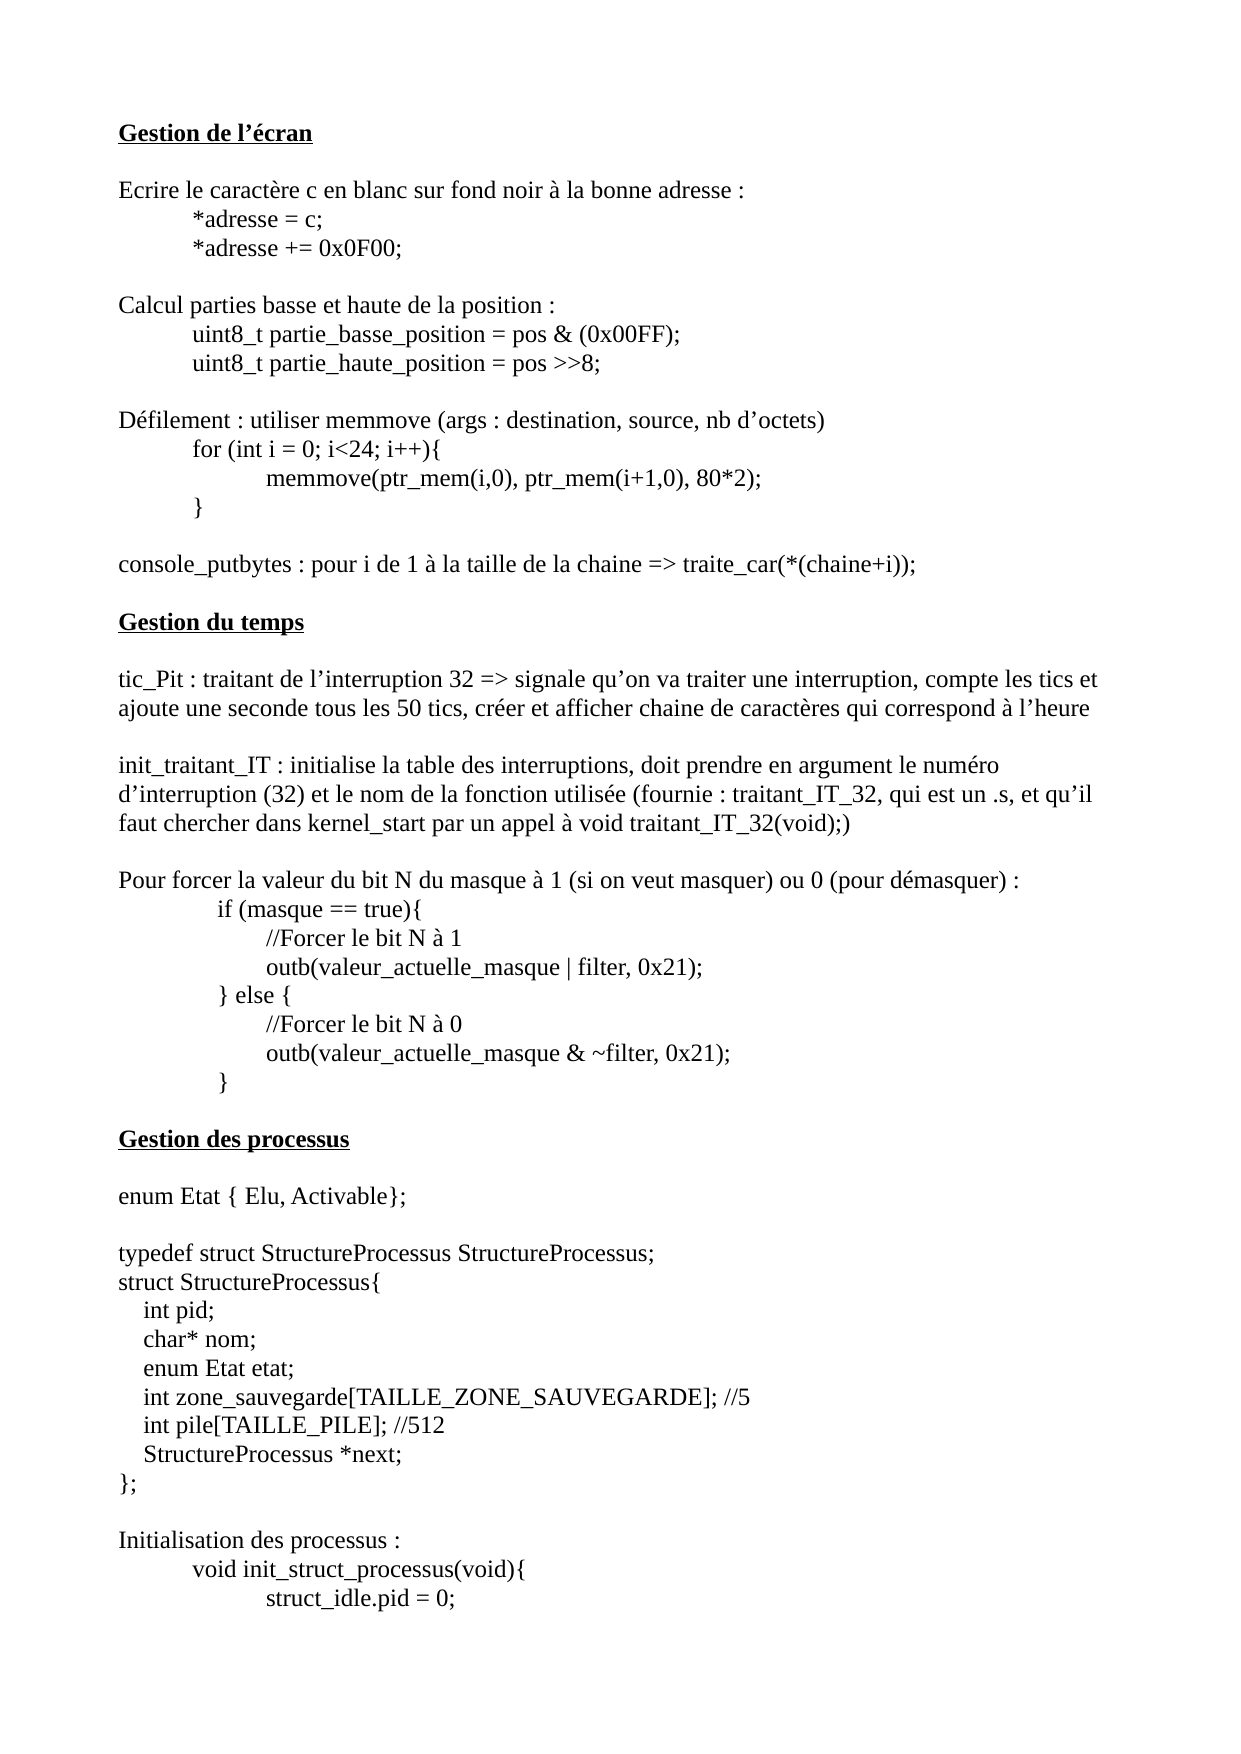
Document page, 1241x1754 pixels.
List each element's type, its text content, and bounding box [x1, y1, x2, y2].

text enum Etat { Elu, Activable}; [118, 1181, 1122, 1210]
text Gestion des processus [118, 1124, 1122, 1153]
text *adresse += 0x0F00; [118, 233, 1122, 262]
text Gestion du temps [118, 607, 1122, 636]
text Ecrire le caractère c en blanc sur fond noir à la bonne adresse : [118, 176, 1122, 204]
text console_putbytes : pour i de 1 à la taille de la chaine => traite_car(*(chaine+i)); [118, 549, 1122, 578]
text uint8_t partie_basse_position = pos & (0x00FF); [118, 319, 1122, 348]
text *adresse = c; [118, 204, 1122, 233]
text int pile[TAILLE_PILE]; //512 [118, 1411, 1122, 1439]
text if (masque == true){ [118, 894, 1122, 923]
text tic_Pit : traitant de l’interruption 32 => signale qu’on va traiter une interruption, compte les tics et ajoute une seconde tous les 50 tics, créer et afficher chaine de caractères qui correspond à l’heure [118, 664, 1122, 722]
text Calcul parties basse et haute de la position : [118, 291, 1122, 319]
text //Forcer le bit N à 0 [118, 1009, 1122, 1038]
text int pid; [118, 1296, 1122, 1324]
text char* nom; [118, 1324, 1122, 1353]
text void init_struct_processus(void){ [118, 1554, 1122, 1583]
text struct_idle.pid = 0; [118, 1583, 1122, 1611]
text //Forcer le bit N à 1 [118, 923, 1122, 952]
text StructureProcessus *next; [118, 1439, 1122, 1468]
text } [118, 492, 1122, 521]
text Initialisation des processus : [118, 1525, 1122, 1554]
text } else { [118, 981, 1122, 1009]
text Défilement : utiliser memmove (args : destination, source, nb d’octets) [118, 406, 1122, 434]
text Gestion de l’écran [118, 118, 1122, 147]
text typedef struct StructureProcessus StructureProcessus; [118, 1238, 1122, 1267]
text init_traitant_IT : initialise la table des interruptions, doit prendre en argument le numéro d’interruption (32) et le nom de la fonction utilisée (fournie : traitant_IT_32, qui est un .s, et qu’il faut chercher dans kernel_start par un appel à void traitant_IT_32(void);) [118, 751, 1122, 837]
text outb(valeur_actuelle_masque | filter, 0x21); [118, 952, 1122, 981]
text for (int i = 0; i<24; i++){ [118, 434, 1122, 463]
text outb(valeur_actuelle_masque & ~filter, 0x21); [118, 1038, 1122, 1067]
text enum Etat etat; [118, 1353, 1122, 1382]
text memmove(ptr_mem(i,0), ptr_mem(i+1,0), 80*2); [118, 463, 1122, 492]
text struct StructureProcessus{ [118, 1267, 1122, 1296]
text }; [118, 1468, 1122, 1497]
text } [118, 1067, 1122, 1096]
text uint8_t partie_haute_position = pos >>8; [118, 348, 1122, 377]
text Pour forcer la valeur du bit N du masque à 1 (si on veut masquer) ou 0 (pour démasquer) : [118, 866, 1122, 894]
text int zone_sauvegarde[TAILLE_ZONE_SAUVEGARDE]; //5 [118, 1382, 1122, 1411]
